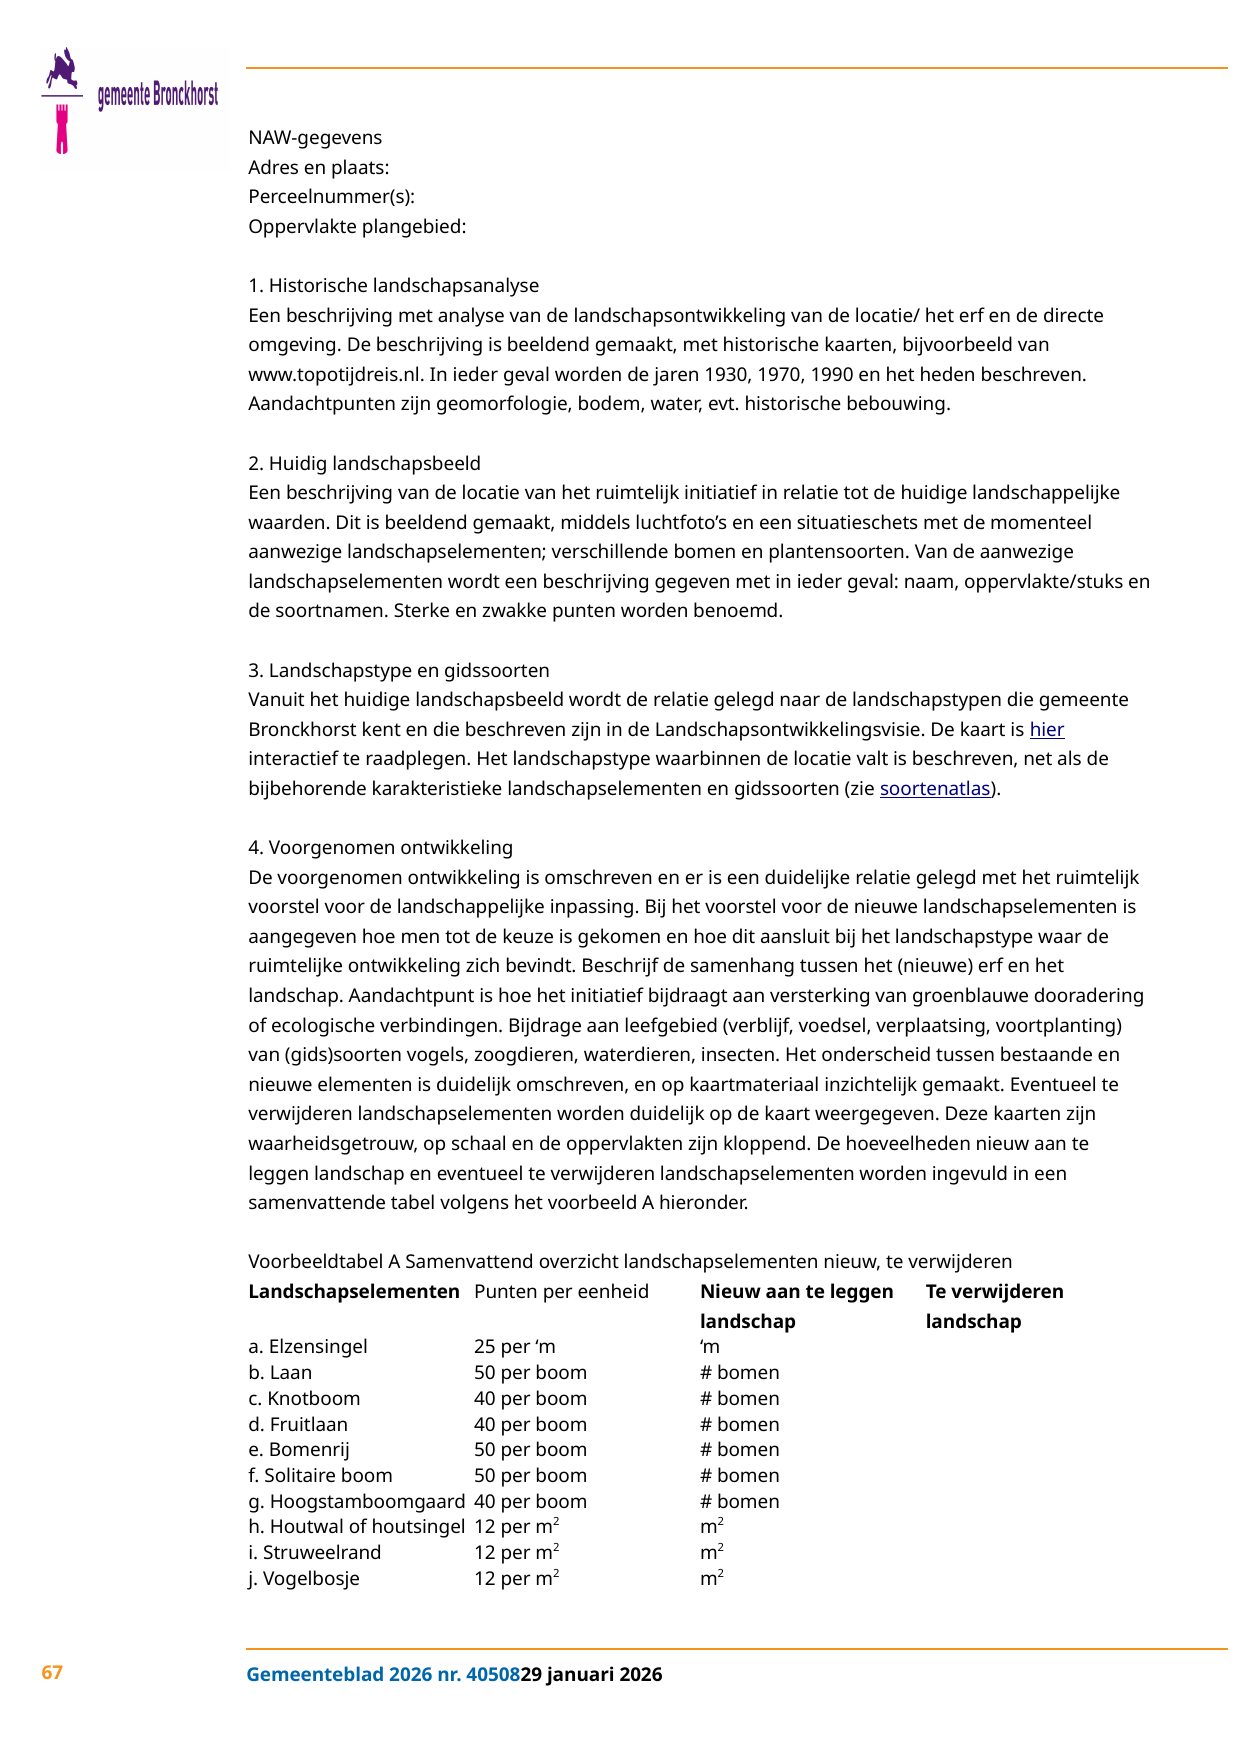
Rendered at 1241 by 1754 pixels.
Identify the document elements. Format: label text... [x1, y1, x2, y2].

text NAW-gegevens [248, 124, 1152, 150]
text Vanuit het huidige landschapsbeeld wordt de relatie gelegd naar de landschapstypen die gemeente Bronckhorst kent en die beschreven zijn in de Landschapsontwikkelingsvisie. De kaart is hier interactief te raadplegen. Het landschapstype waarbinnen de locatie valt is beschreven, net als de bijbehorende karakteristieke landschapselementen en gidssoorten (zie soortenatlas). [248, 686, 1152, 801]
table_cell 50 per boom [474, 1462, 700, 1488]
table_cell m2 [700, 1565, 926, 1591]
picture [41, 47, 231, 172]
table_cell 12 per m2 [474, 1514, 700, 1539]
table_cell # bomen [700, 1359, 926, 1385]
table_cell 12 per m2 [474, 1565, 700, 1591]
table_cell f. Solitaire boom [248, 1462, 474, 1488]
text De voorgenomen ontwikkeling is omschreven en er is een duidelijke relatie gelegd met het ruimtelijk voorstel voor de landschappelijke inpassing. Bij het voorstel voor de nieuwe landschapselementen is aangegeven hoe men tot de keuze is gekomen en hoe dit aansluit bij het landschapstype waar de ruimtelijke ontwikkeling zich bevindt. Beschrijf de samenhang tussen het (nieuwe) erf en het landschap. Aandachtpunt is hoe het initiatief bijdraagt aan versterking van groenblauwe dooradering of ecologische verbindingen. Bijdrage aan leefgebied (verblijf, voedsel, verplaatsing, voortplanting) van (gids)soorten vogels, zoogdieren, waterdieren, insecten. Het onderscheid tussen bestaande en nieuwe elementen is duidelijk omschreven, en op kaartmateriaal inzichtelijk gemaakt. Eventueel te verwijderen landschapselementen worden duidelijk op de kaart weergegeven. Deze kaarten zijn waarheidsgetrouw, op schaal en de oppervlakten zijn kloppend. De hoeveelheden nieuw aan te leggen landschap en eventueel te verwijderen landschapselementen worden ingevuld in een samenvattende tabel volgens het voorbeeld A hieronder. [248, 864, 1152, 1215]
table_cell 25 per ‘m [474, 1334, 700, 1359]
text Voorbeeldtabel A Samenvattend overzicht landschapselementen nieuw, te verwijderen [248, 1248, 1152, 1274]
table_cell 40 per boom [474, 1488, 700, 1514]
table_cell j. Vogelbosje [248, 1565, 474, 1591]
table_cell d. Fruitlaan [248, 1411, 474, 1436]
table_cell # bomen [700, 1462, 926, 1488]
table_cell 50 per boom [474, 1359, 700, 1385]
text 1. Historische landschapsanalyse [248, 272, 1152, 298]
table_cell g. Hoogstamboomgaard [248, 1488, 474, 1514]
table_cell # bomen [700, 1488, 926, 1514]
table_cell [926, 1411, 1152, 1436]
text Perceelnummer(s): [248, 183, 1152, 209]
text Een beschrijving van de locatie van het ruimtelijk initiatief in relatie tot de huidige landschappelijke waarden. Dit is beeldend gemaakt, middels luchtfoto’s en een situatieschets met de momenteel aanwezige landschapselementen; verschillende bomen en plantensoorten. Van de aanwezige landschapselementen wordt een beschrijving gegeven met in ieder geval: naam, oppervlakte/stuks en de soortnamen. Sterke en zwakke punten worden benoemd. [248, 479, 1152, 623]
text 2. Huidig landschapsbeeld [248, 450, 1152, 476]
text 4. Voorgenomen ontwikkeling [248, 834, 1152, 860]
table_cell ‘m [700, 1334, 926, 1359]
text Oppervlakte plangebied: [248, 213, 1152, 239]
table_cell c. Knotboom [248, 1385, 474, 1411]
table_cell m2 [700, 1514, 926, 1539]
text Een beschrijving met analyse van de landschapsontwikkeling van de locatie/ het erf en de directe omgeving. De beschrijving is beeldend gemaakt, met historische kaarten, bijvoorbeeld van www.topotijdreis.nl. In ieder geval worden de jaren 1930, 1970, 1990 en het heden beschreven. Aandachtpunten zijn geomorfologie, bodem, water, evt. historische bebouwing. [248, 302, 1152, 416]
table_cell [926, 1436, 1152, 1462]
table_header Te verwijderen landschap [926, 1278, 1152, 1333]
text 3. Landschapstype en gidssoorten [248, 657, 1152, 683]
table_header Punten per eenheid [474, 1278, 700, 1333]
table_cell a. Elzensingel [248, 1334, 474, 1359]
table_cell # bomen [700, 1411, 926, 1436]
table_header Nieuw aan te leggen landschap [700, 1278, 926, 1333]
table_cell # bomen [700, 1436, 926, 1462]
table_cell e. Bomenrij [248, 1436, 474, 1462]
table_cell [926, 1565, 1152, 1591]
table_cell 40 per boom [474, 1411, 700, 1436]
table_cell [926, 1359, 1152, 1385]
table_cell 50 per boom [474, 1436, 700, 1462]
table_cell [926, 1539, 1152, 1565]
table_cell [926, 1514, 1152, 1539]
text Adres en plaats: [248, 154, 1152, 180]
table_cell 40 per boom [474, 1385, 700, 1411]
table_cell h. Houtwal of houtsingel [248, 1514, 474, 1539]
table_cell [926, 1334, 1152, 1359]
table_header Landschapselementen [248, 1278, 474, 1333]
table_cell [926, 1385, 1152, 1411]
table_cell m2 [700, 1539, 926, 1565]
table_cell b. Laan [248, 1359, 474, 1385]
table_cell i. Struweelrand [248, 1539, 474, 1565]
table_cell [926, 1462, 1152, 1488]
table_cell [926, 1488, 1152, 1514]
table_cell # bomen [700, 1385, 926, 1411]
table_cell 12 per m2 [474, 1539, 700, 1565]
